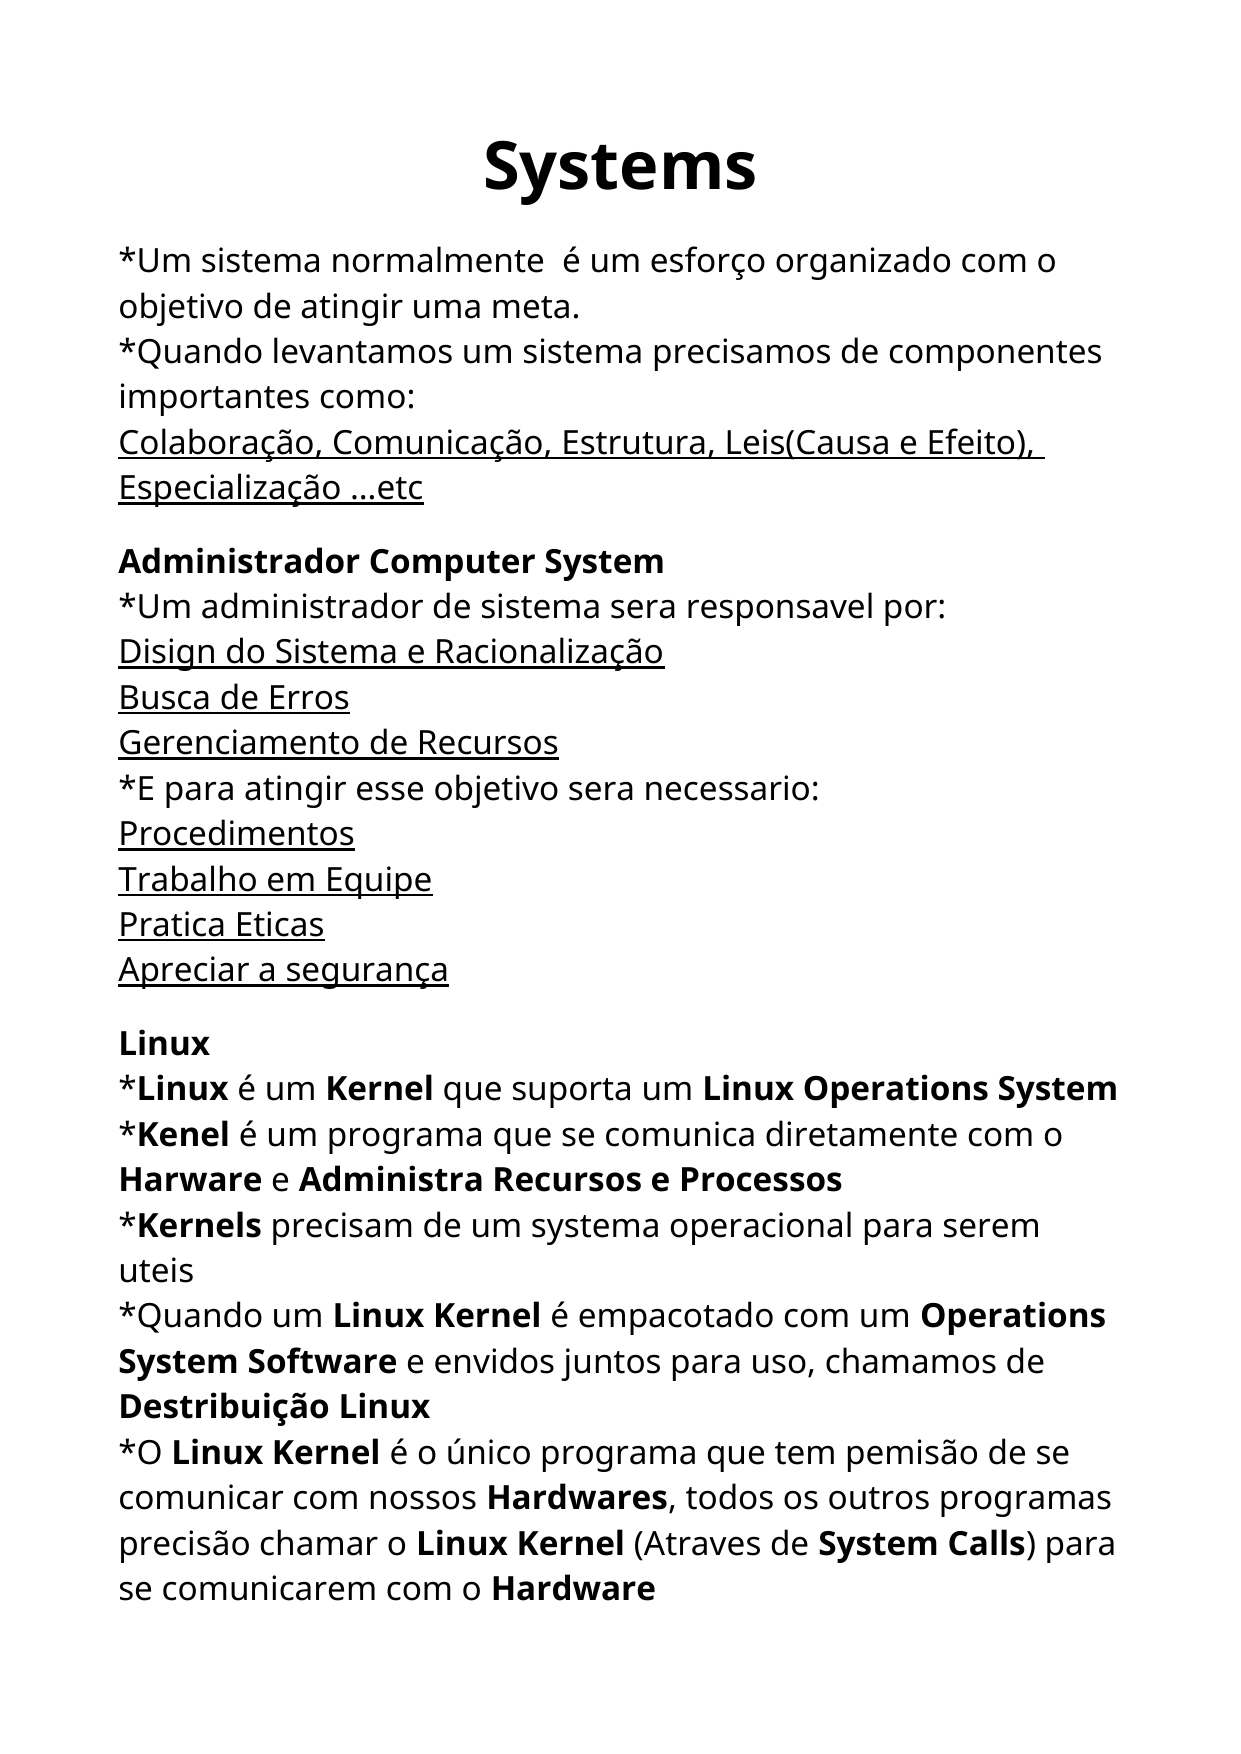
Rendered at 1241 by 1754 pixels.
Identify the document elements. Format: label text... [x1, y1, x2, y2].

text *O Linux Kernel é o único programa que tem pemisão de se comunicar com nossos Hardwares, todos os outros programas precisão chamar o Linux Kernel (Atraves de System Calls) para se comunicarem com o Hardware [118, 1428, 1122, 1610]
text *Quando levantamos um sistema precisamos de componentes importantes como: [118, 328, 1122, 419]
text Systems [118, 118, 1122, 209]
text *Quando um Linux Kernel é empacotado com um Operations System Software e envidos juntos para uso, chamamos de Destribuição Linux [118, 1292, 1122, 1428]
text *Um administrador de sistema sera responsavel por: [118, 583, 1122, 628]
text Colaboração, Comunicação, Estrutura, Leis(Causa e Efeito), Especialização …etc [118, 419, 1122, 509]
text Procedimentos [118, 810, 1122, 855]
text Busca de Erros [118, 674, 1122, 719]
text *E para atingir esse objetivo sera necessario: [118, 764, 1122, 810]
text *Um sistema normalmente é um esforço organizado com o objetivo de atingir uma meta. [118, 237, 1122, 328]
text Linux [118, 1020, 1122, 1065]
text *Kenel é um programa que se comunica diretamente com o Harware e Administra Recursos e Processos [118, 1111, 1122, 1201]
text *Linux é um Kernel que suporta um Linux Operations System [118, 1065, 1122, 1111]
text Gerenciamento de Recursos [118, 719, 1122, 764]
text Trabalho em Equipe [118, 855, 1122, 901]
text Apreciar a segurança [118, 946, 1122, 992]
text Disign do Sistema e Racionalização [118, 628, 1122, 674]
text *Kernels precisam de um systema operacional para serem uteis [118, 1201, 1122, 1292]
text Administrador Computer System [118, 537, 1122, 583]
text Pratica Eticas [118, 901, 1122, 946]
